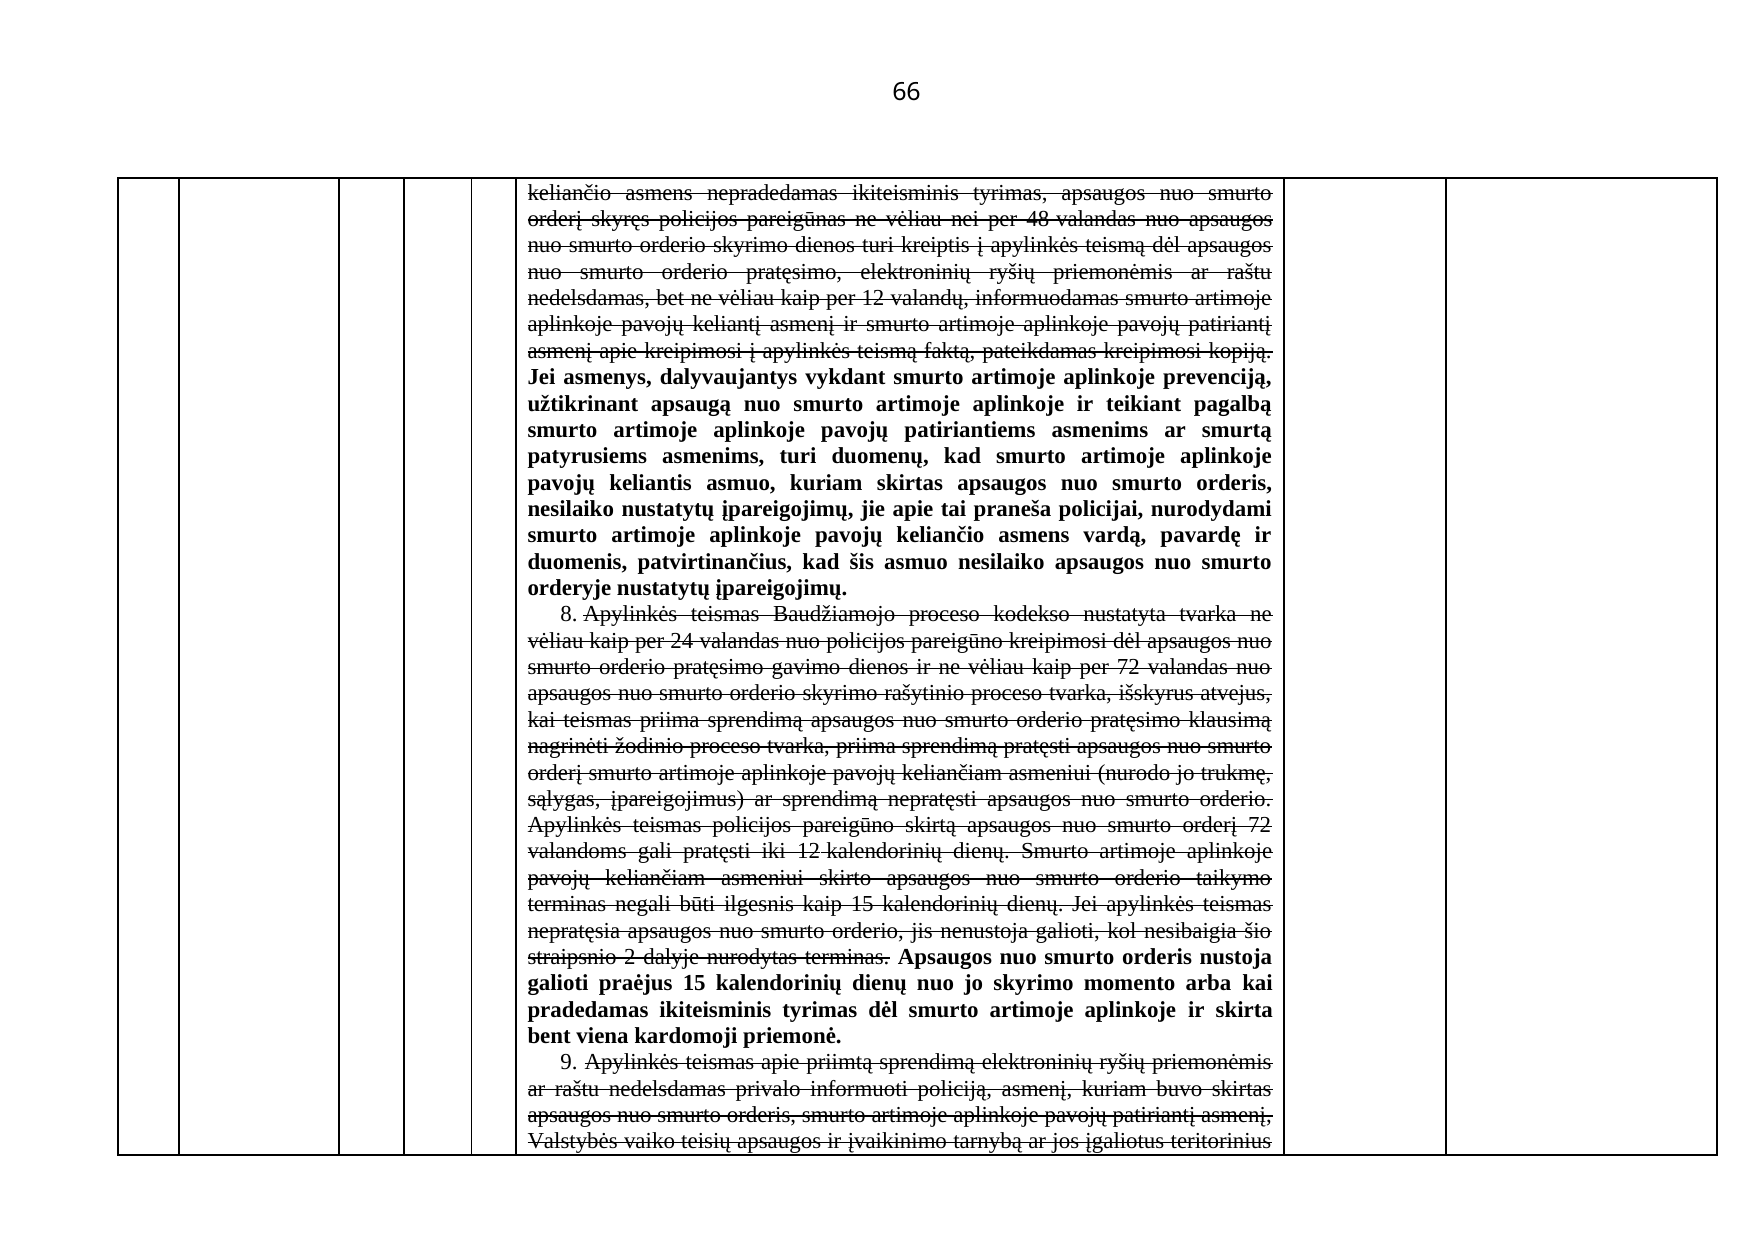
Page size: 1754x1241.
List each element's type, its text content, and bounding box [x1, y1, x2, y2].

table_cell [340, 179, 403, 1154]
table_cell [1285, 179, 1445, 1154]
table_cell [472, 179, 515, 1154]
table_cell [119, 179, 178, 1154]
table_cell [180, 179, 338, 1154]
table_cell keliančio asmens nepradedamas ikiteisminis tyrimas, apsaugos nuo smurto orderį skyręs policijos pareigūnas ne vėliau nei per 48 valandas nuo apsaugos nuo smurto orderio skyrimo dienos turi kreiptis į apylinkės teismą dėl apsaugos nuo smurto orderio pratęsimo, elektroninių ryšių priemonėmis ar raštu nedelsdamas, bet ne vėliau kaip per 12 valandų, informuodamas smurto artimoje aplinkoje pavojų keliantį asmenį ir smurto artimoje aplinkoje pavojų patiriantį asmenį apie kreipimosi į apylinkės teismą faktą, pateikdamas kreipimosi kopiją. Jei asmenys, dalyvaujantys vykdant smurto artimoje aplinkoje prevenciją, užtikrinant apsaugą nuo smurto artimoje aplinkoje ir teikiant pagalbą smurto artimoje aplinkoje pavojų patiriantiems asmenims ar smurtą patyrusiems asmenims, turi duomenų, kad smurto artimoje aplinkoje pavojų keliantis asmuo, kuriam skirtas apsaugos nuo smurto orderis, nesilaiko nustatytų įpareigojimų, jie apie tai praneša policijai, nurodydami smurto artimoje aplinkoje pavojų keliančio asmens vardą, pavardę ir duomenis, patvirtinančius, kad šis asmuo nesilaiko apsaugos nuo smurto orderyje nustatytų įpareigojimų. 8. Apylinkės teismas Baudžiamojo proceso kodekso nustatyta tvarka ne vėliau kaip per 24 valandas nuo policijos pareigūno kreipimosi dėl apsaugos nuo smurto orderio pratęsimo gavimo dienos ir ne vėliau kaip per 72 valandas nuo apsaugos nuo smurto orderio skyrimo rašytinio proceso tvarka, išskyrus atvejus, kai teismas priima sprendimą apsaugos nuo smurto orderio pratęsimo klausimą nagrinėti žodinio proceso tvarka, priima sprendimą pratęsti apsaugos nuo smurto orderį smurto artimoje aplinkoje pavojų keliančiam asmeniui (nurodo jo trukmę, sąlygas, įpareigojimus) ar sprendimą nepratęsti apsaugos nuo smurto orderio. Apylinkės teismas policijos pareigūno skirtą apsaugos nuo smurto orderį 72 valandoms gali pratęsti iki 12 kalendorinių dienų. Smurto artimoje aplinkoje pavojų keliančiam asmeniui skirto apsaugos nuo smurto orderio taikymo terminas negali būti ilgesnis kaip 15 kalendorinių dienų. Jei apylinkės teismas nepratęsia apsaugos nuo smurto orderio, jis nenustoja galioti, kol nesibaigia šio straipsnio 2 dalyje nurodytas terminas. Apsaugos nuo smurto orderis nustoja galioti praėjus 15 kalendorinių dienų nuo jo skyrimo momento arba kai pradedamas ikiteisminis tyrimas dėl smurto artimoje aplinkoje ir skirta bent viena kardomoji priemonė. 9. Apylinkės teismas apie priimtą sprendimą elektroninių ryšių priemonėmis ar raštu nedelsdamas privalo informuoti policiją, asmenį, kuriam buvo skirtas apsaugos nuo smurto orderis, smurto artimoje aplinkoje pavojų patiriantį asmenį, Valstybės vaiko teisių apsaugos ir įvaikinimo tarnybą ar jos įgaliotus teritorinius [517, 179, 1283, 1154]
table_cell [405, 179, 471, 1154]
table_cell [1447, 179, 1716, 1154]
